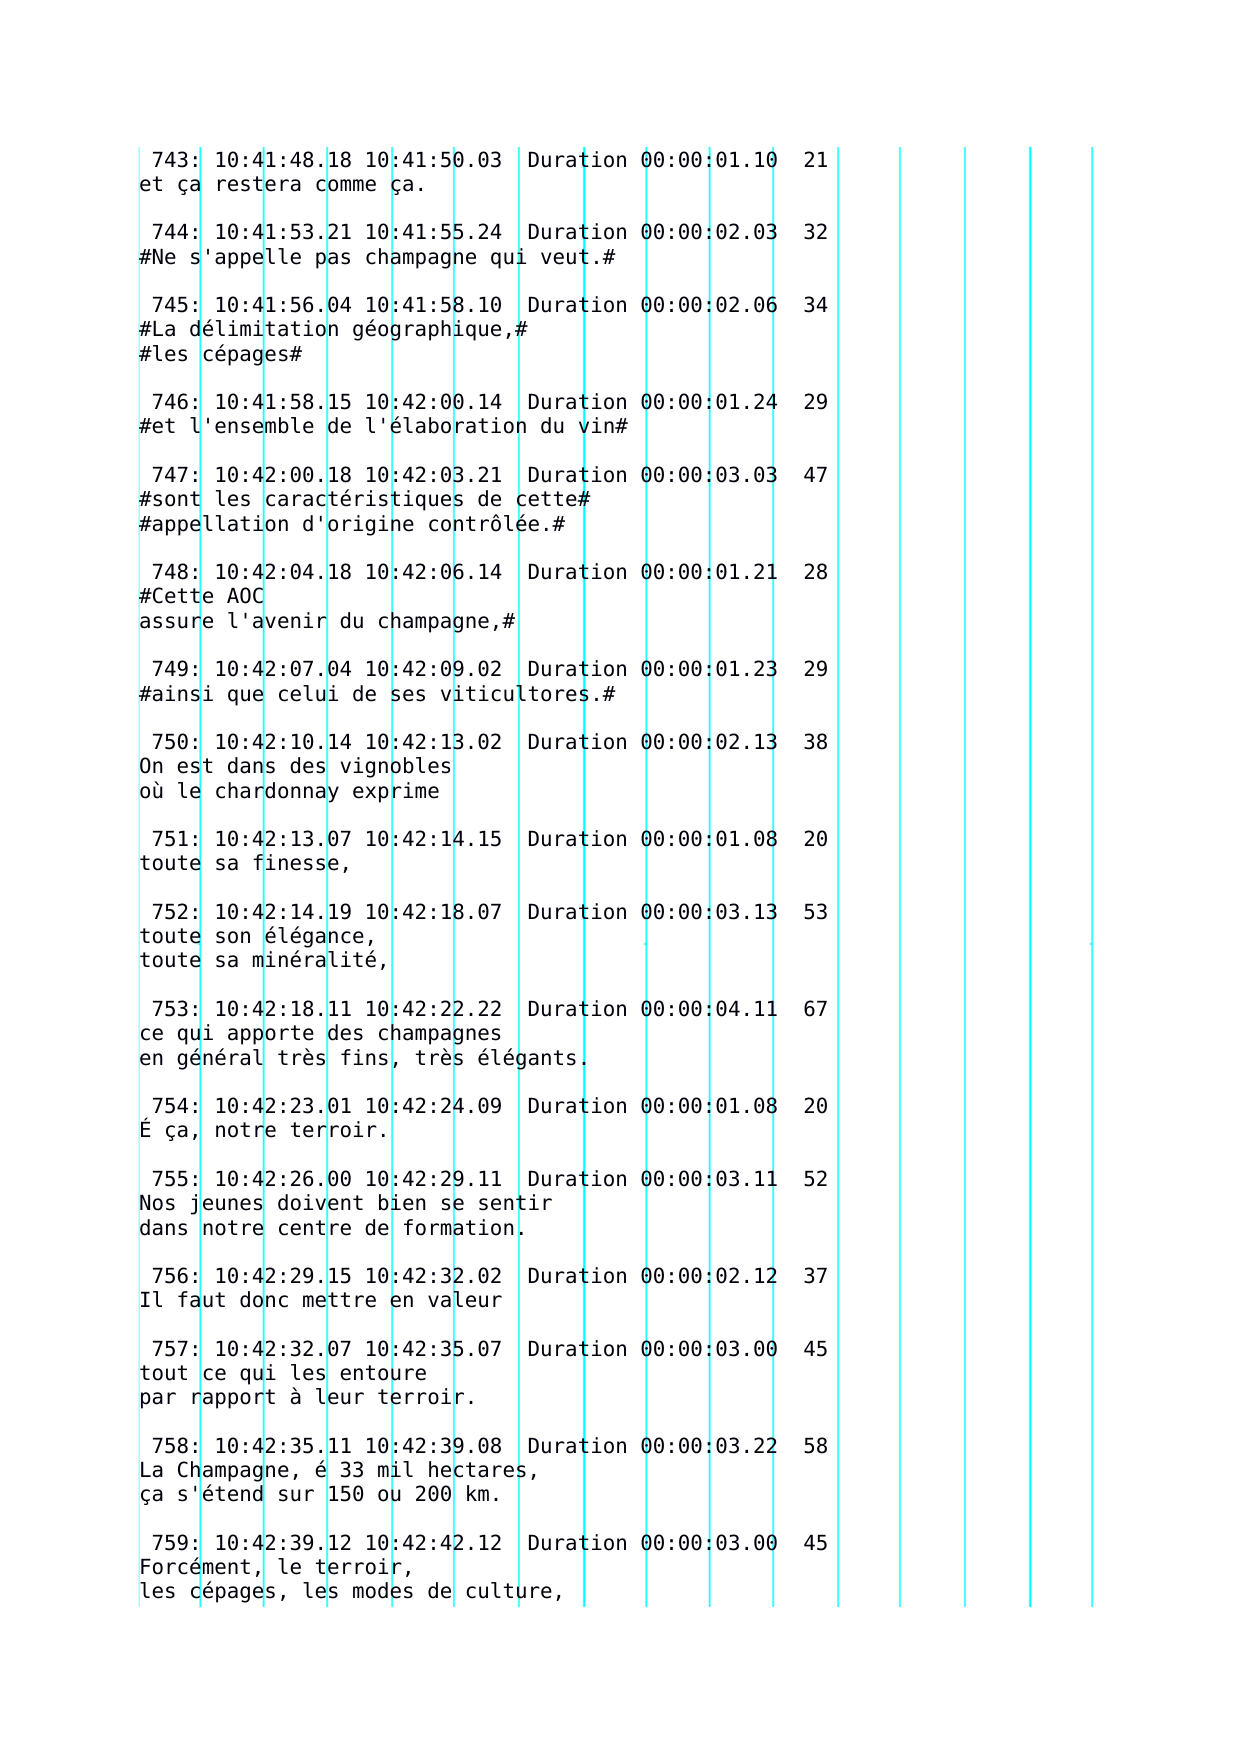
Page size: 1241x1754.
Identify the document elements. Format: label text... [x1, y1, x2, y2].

text 746: 10:41:58.15 10:42:00.14 Duration 00:00:01.24 29 [139, 390, 1101, 414]
text Nos jeunes doivent bien se sentir [139, 1191, 1101, 1216]
text 747: 10:42:00.18 10:42:03.21 Duration 00:00:03.03 47 [139, 463, 1101, 487]
text 748: 10:42:04.18 10:42:06.14 Duration 00:00:01.21 28 [139, 560, 1101, 584]
text 752: 10:42:14.19 10:42:18.07 Duration 00:00:03.13 53 [139, 900, 1101, 924]
text tout ce qui les entoure [139, 1361, 1101, 1385]
text en général très fins, très élégants. [139, 1046, 1101, 1070]
text 755: 10:42:26.00 10:42:29.11 Duration 00:00:03.11 52 [139, 1167, 1101, 1191]
text 745: 10:41:56.04 10:41:58.10 Duration 00:00:02.06 34 [139, 293, 1101, 317]
text #et l'ensemble de l'élaboration du vin# [139, 414, 1101, 439]
text #La délimitation géographique,# [139, 317, 1101, 342]
text La Champagne, é 33 mil hectares, [139, 1458, 1101, 1482]
text assure l'avenir du champagne,# [139, 609, 1101, 633]
text 751: 10:42:13.07 10:42:14.15 Duration 00:00:01.08 20 [139, 827, 1101, 851]
text On est dans des vignobles [139, 754, 1101, 779]
picture [138, 147, 1102, 1607]
text par rapport à leur terroir. [139, 1385, 1101, 1410]
text 758: 10:42:35.11 10:42:39.08 Duration 00:00:03.22 58 [139, 1434, 1101, 1458]
text 753: 10:42:18.11 10:42:22.22 Duration 00:00:04.11 67 [139, 997, 1101, 1021]
text #les cépages# [139, 342, 1101, 366]
text #ainsi que celui de ses viticultores.# [139, 682, 1101, 706]
text Forcément, le terroir, [139, 1555, 1101, 1579]
text #sont les caractéristiques de cette# [139, 487, 1101, 512]
text #Cette AOC [139, 584, 1101, 609]
text 750: 10:42:10.14 10:42:13.02 Duration 00:00:02.13 38 [139, 730, 1101, 754]
text dans notre centre de formation. [139, 1216, 1101, 1240]
text 759: 10:42:39.12 10:42:42.12 Duration 00:00:03.00 45 [139, 1531, 1101, 1555]
text et ça restera comme ça. [139, 172, 1101, 196]
text toute sa finesse, [139, 851, 1101, 876]
text 744: 10:41:53.21 10:41:55.24 Duration 00:00:02.03 32 [139, 220, 1101, 245]
text ça s'étend sur 150 ou 200 km. [139, 1482, 1101, 1507]
text É ça, notre terroir. [139, 1118, 1101, 1143]
text toute sa minéralité, [139, 948, 1101, 973]
text ce qui apporte des champagnes [139, 1021, 1101, 1046]
text 743: 10:41:48.18 10:41:50.03 Duration 00:00:01.10 21 [139, 148, 1101, 172]
text 749: 10:42:07.04 10:42:09.02 Duration 00:00:01.23 29 [139, 657, 1101, 682]
text Il faut donc mettre en valeur [139, 1288, 1101, 1313]
text #Ne s'appelle pas champagne qui veut.# [139, 245, 1101, 269]
text toute son élégance, [139, 924, 1101, 948]
text les cépages, les modes de culture, [139, 1579, 1101, 1604]
text où le chardonnay exprime [139, 779, 1101, 803]
text #appellation d'origine contrôlée.# [139, 512, 1101, 536]
text 756: 10:42:29.15 10:42:32.02 Duration 00:00:02.12 37 [139, 1264, 1101, 1288]
text 754: 10:42:23.01 10:42:24.09 Duration 00:00:01.08 20 [139, 1094, 1101, 1118]
text 757: 10:42:32.07 10:42:35.07 Duration 00:00:03.00 45 [139, 1337, 1101, 1361]
